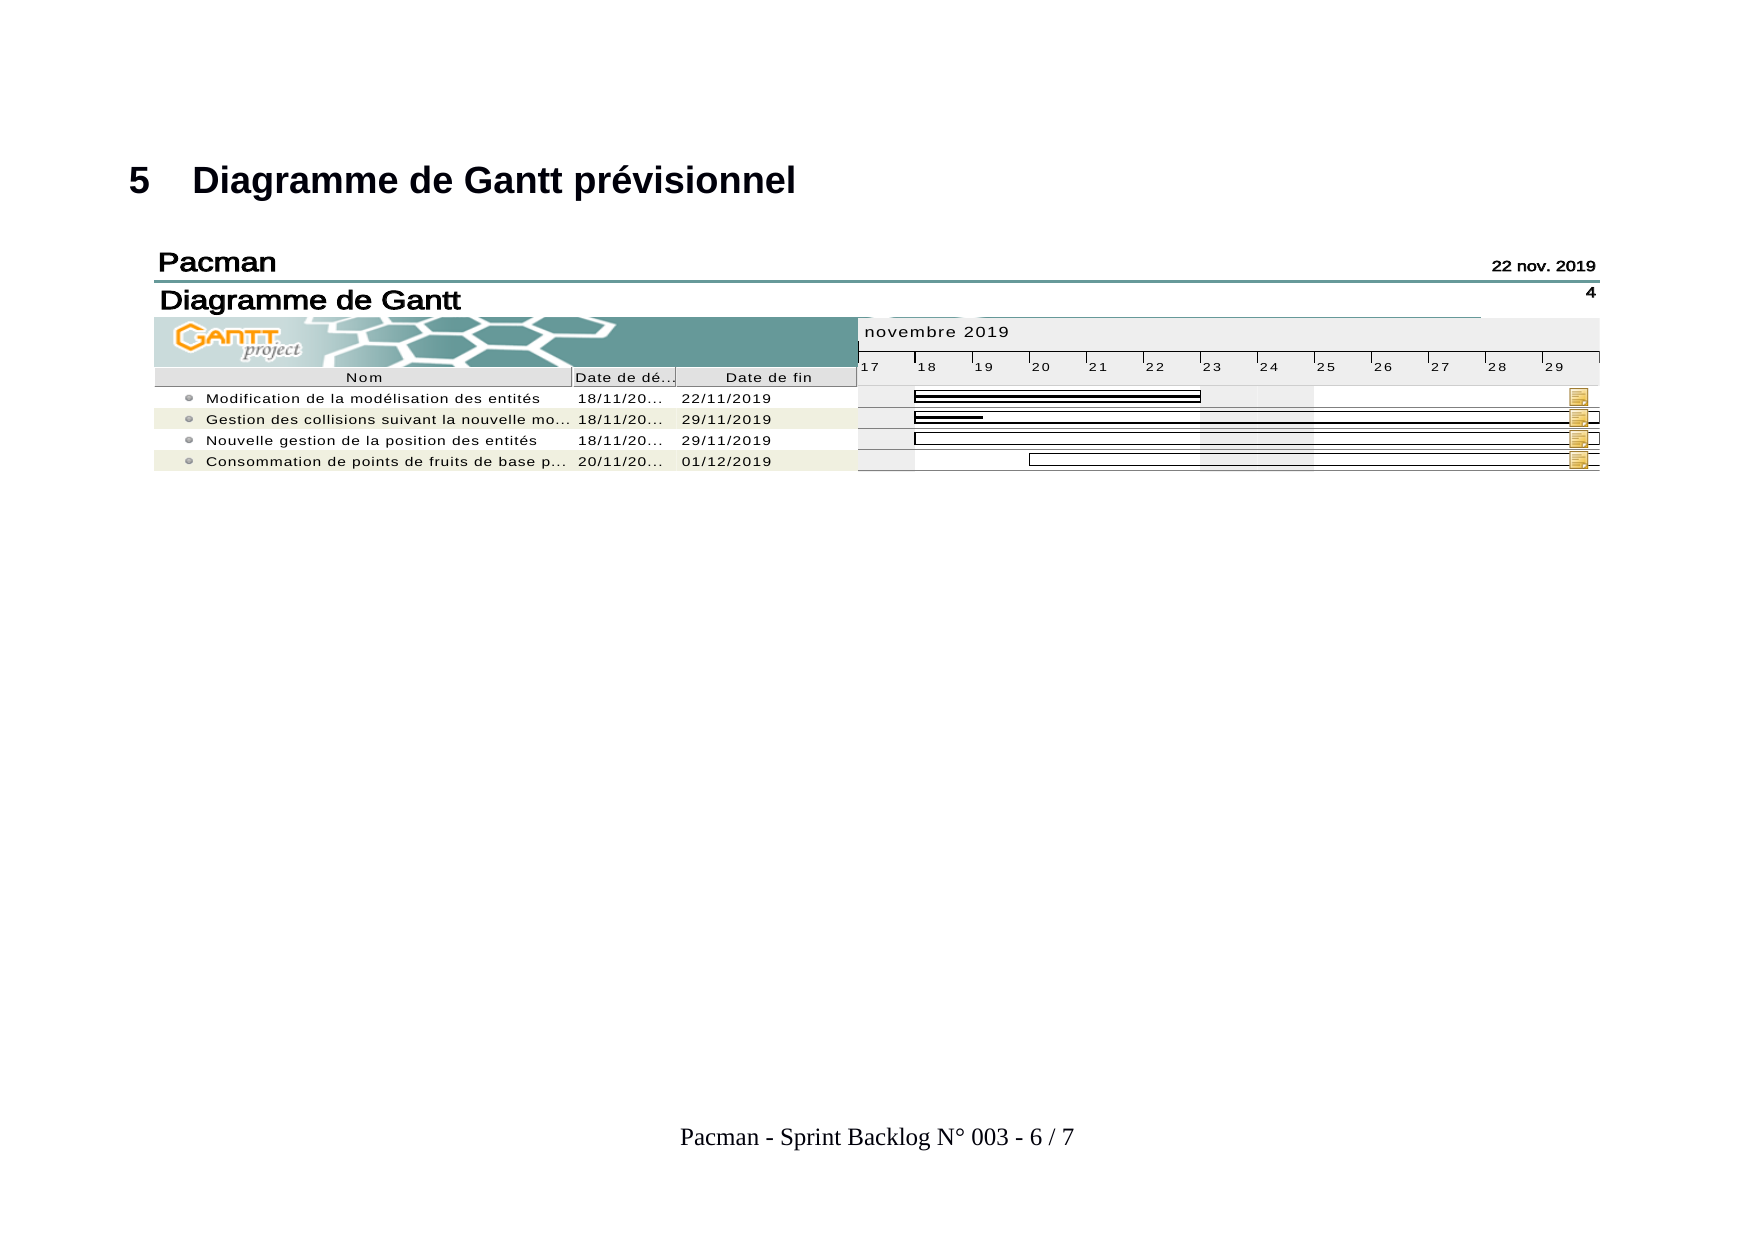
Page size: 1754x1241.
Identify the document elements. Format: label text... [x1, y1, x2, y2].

subtitle Diagramme de Gantt prévisionnel [118, 158, 1636, 202]
